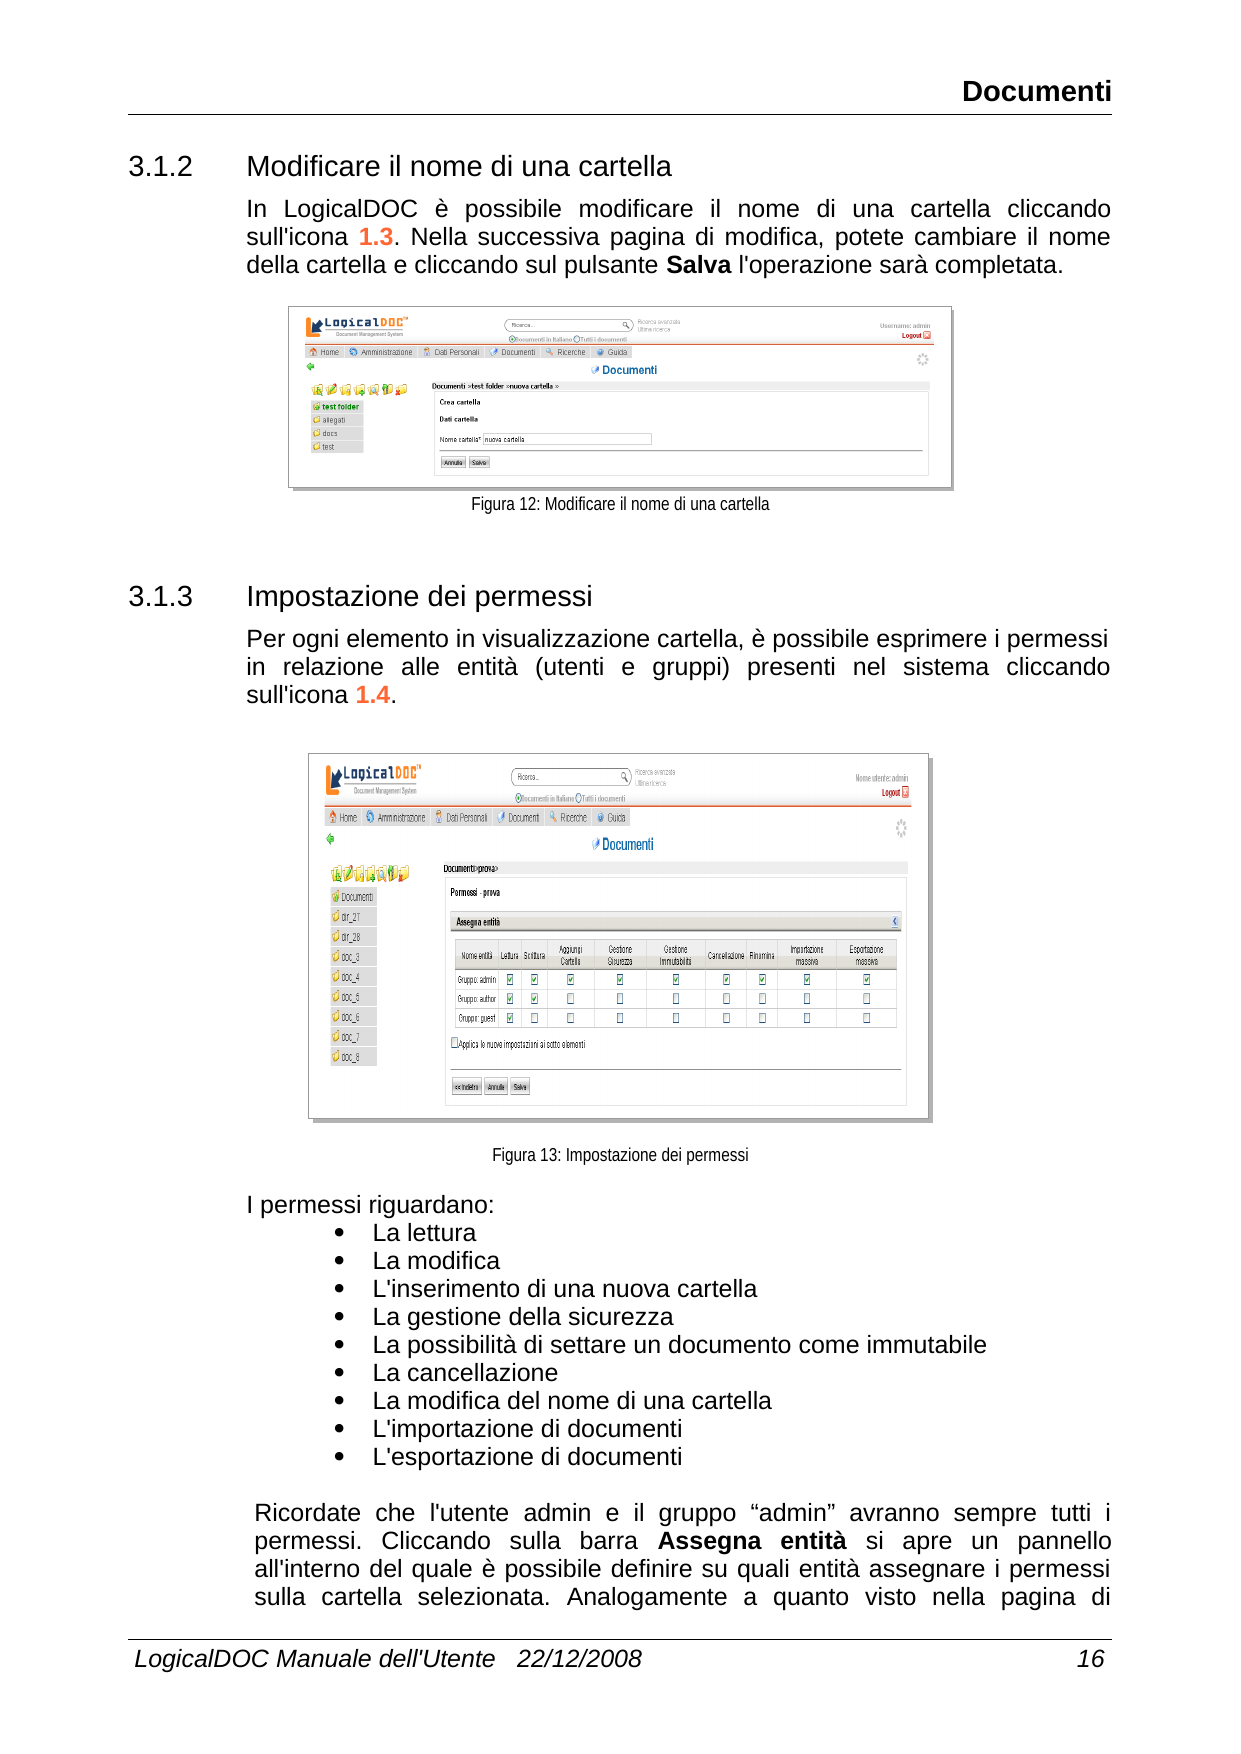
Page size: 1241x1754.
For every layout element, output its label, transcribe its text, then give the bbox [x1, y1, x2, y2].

picture [324, 762, 912, 1110]
list La lettura [335, 1219, 1112, 1247]
text Figura 13: Impostazione dei permessi [297, 1142, 943, 1165]
list Ricordate che l'utente admin e il gruppo “admin” avranno sempre tutti i permessi. Cliccando sulla barra Assegna entità si apre un pannello all'interno del quale è possibile definire su quali entità assegnare i permessi sulla cartella selezionata. Analogamente a quanto visto nella pagina di [217, 1499, 1112, 1611]
list La cancellazione [335, 1359, 1112, 1387]
list La modifica [335, 1247, 1112, 1275]
subtitle Modificare il nome di una cartella [128, 150, 1112, 183]
text In LogicalDOC è possibile modificare il nome di una cartella cliccando sull'icona 1.3. Nella successiva pagina di modifica, potete cambiare il nome della cartella e cliccando sul pulsante Salva l'operazione sarà completata. [246, 195, 1112, 279]
list L'esportazione di documenti [335, 1443, 1112, 1471]
text I permessi riguardano: [246, 708, 1112, 1219]
picture [305, 314, 934, 478]
list La possibilità di settare un documento come immutabile [335, 1331, 1112, 1359]
list La modifica del nome di una cartella [335, 1387, 1112, 1415]
subtitle Impostazione dei permessi [128, 580, 1112, 612]
list La gestione della sicurezza [335, 1303, 1112, 1331]
text Figura 12: Modificare il nome di una cartella [288, 488, 952, 514]
text Per ogni elemento in visualizzazione cartella, è possibile esprimere i permessi [246, 625, 1112, 653]
text in relazione alle entità (utenti e gruppi) presenti nel sistema cliccando sull'icona 1.4. [246, 653, 1112, 708]
list L'importazione di documenti [335, 1415, 1112, 1443]
list L'inserimento di una nuova cartella [335, 1275, 1112, 1303]
